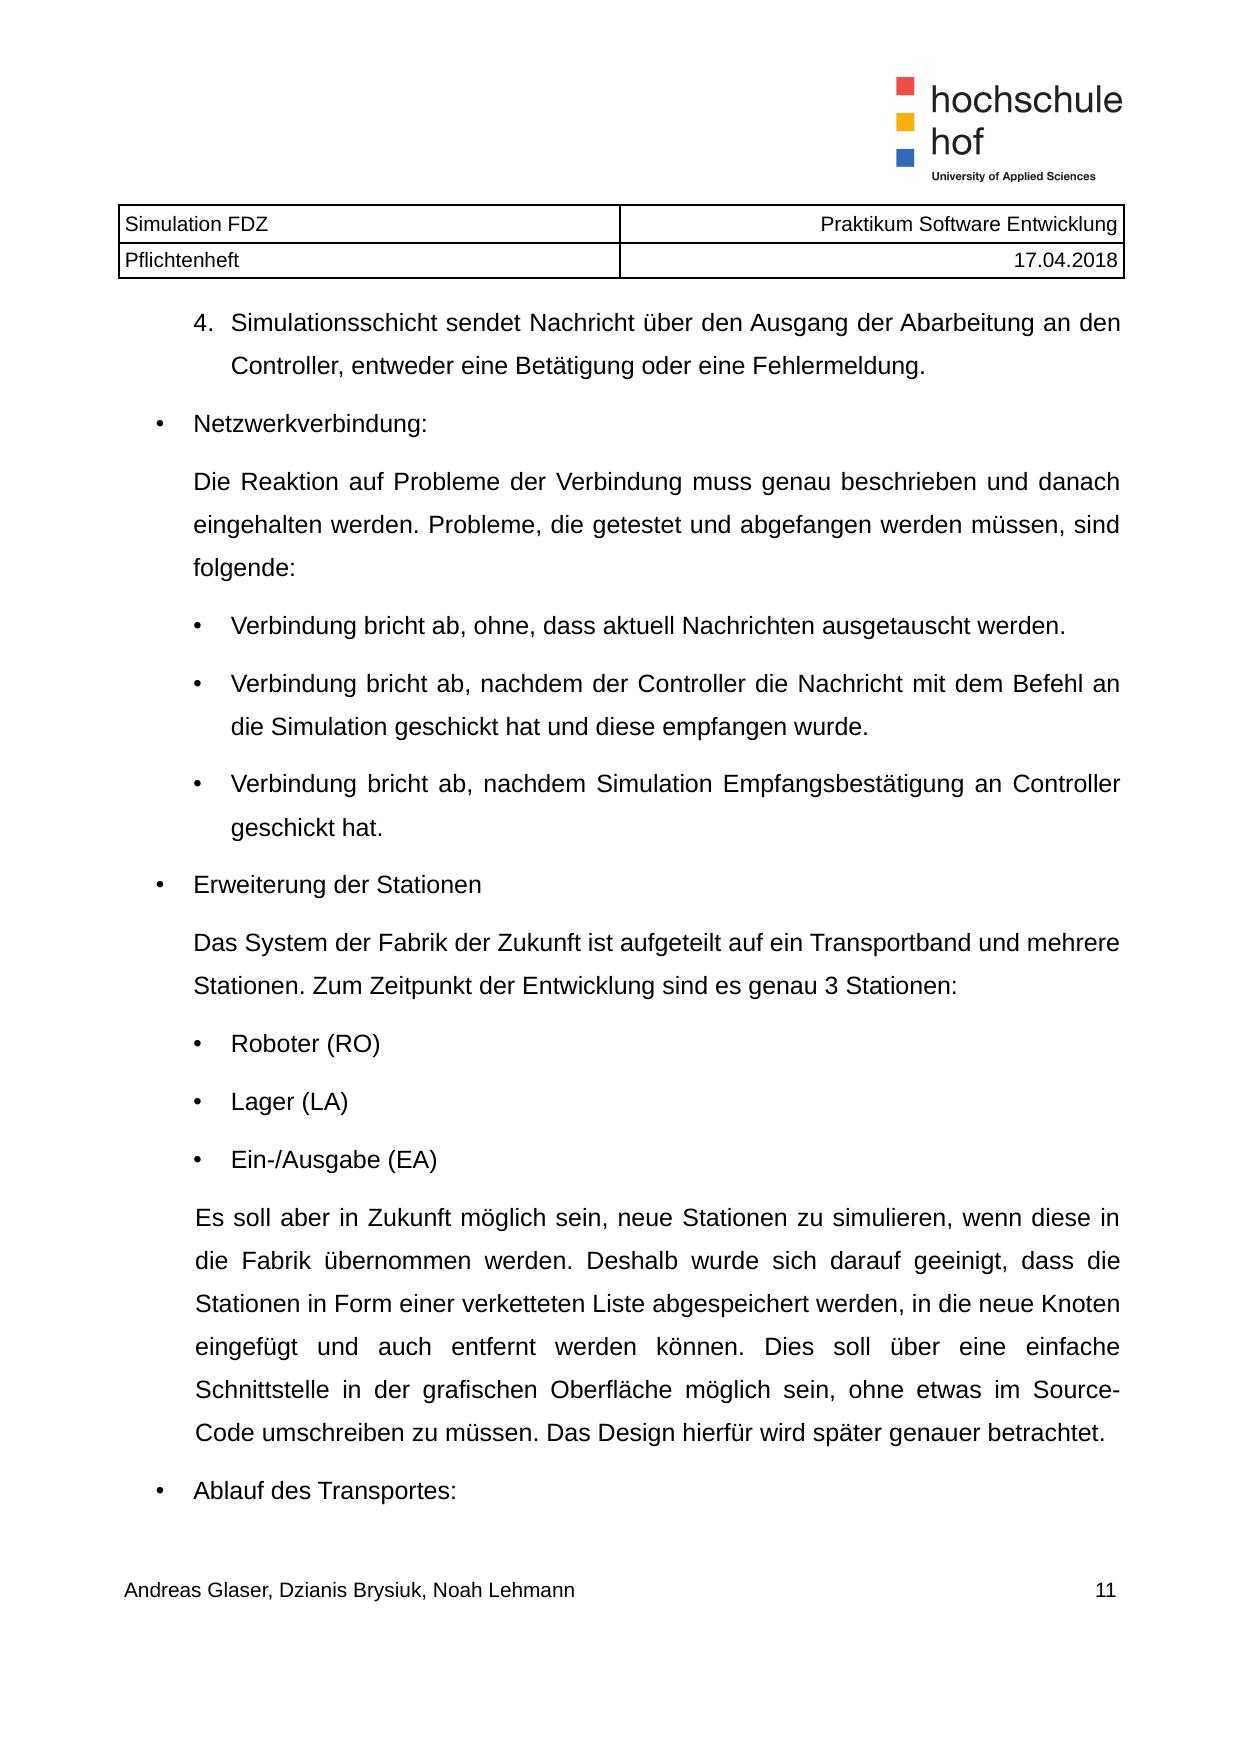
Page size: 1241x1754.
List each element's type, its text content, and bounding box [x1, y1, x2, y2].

list Ablauf des Transportes: [156, 1476, 1122, 1505]
list Verbindung bricht ab, nachdem der Controller die Nachricht mit dem Befehl an die Simulation geschickt hat und diese empfangen wurde. [193, 668, 1122, 741]
list Roboter (RO) [193, 1029, 1122, 1058]
text Es soll aber in Zukunft möglich sein, neue Stationen zu simulieren, wenn diese in die Fabrik übernommen werden. Deshalb wurde sich darauf geeinigt, dass die Stationen in Form einer verketteten Liste abgespeichert werden, in die neue Knoten eingefügt und auch entfernt werden können. Dies soll über eine einfache Schnittstelle in der grafischen Oberfläche möglich sein, ohne etwas im Source-Code umschreiben zu müssen. Das Design hierfür wird später genauer betrachtet. [195, 1202, 1122, 1447]
list Verbindung bricht ab, ohne, dass aktuell Nachrichten ausgetauscht werden. [193, 611, 1122, 639]
list Lager (LA) [193, 1087, 1122, 1116]
list Netzwerkverbindung: [156, 409, 1122, 438]
list Das System der Fabrik der Zukunft ist aufgeteilt auf ein Transportband und mehrere Stationen. Zum Zeitpunkt der Entwicklung sind es genau 3 Stationen: [156, 928, 1122, 1000]
picture [896, 77, 1122, 182]
list Erweiterung der Stationen [156, 870, 1122, 899]
list Ein-/Ausgabe (EA) [193, 1145, 1122, 1173]
list Simulationsschicht sendet Nachricht über den Ausgang der Abarbeitung an den Controller, entweder eine Betätigung oder eine Fehlermeldung. [193, 308, 1122, 380]
list Verbindung bricht ab, nachdem Simulation Empfangsbestätigung an Controller geschickt hat. [193, 769, 1122, 841]
list Die Reaktion auf Probleme der Verbindung muss genau beschrieben und danach eingehalten werden. Probleme, die getestet und abgefangen werden müssen, sind folgende: [156, 467, 1122, 582]
